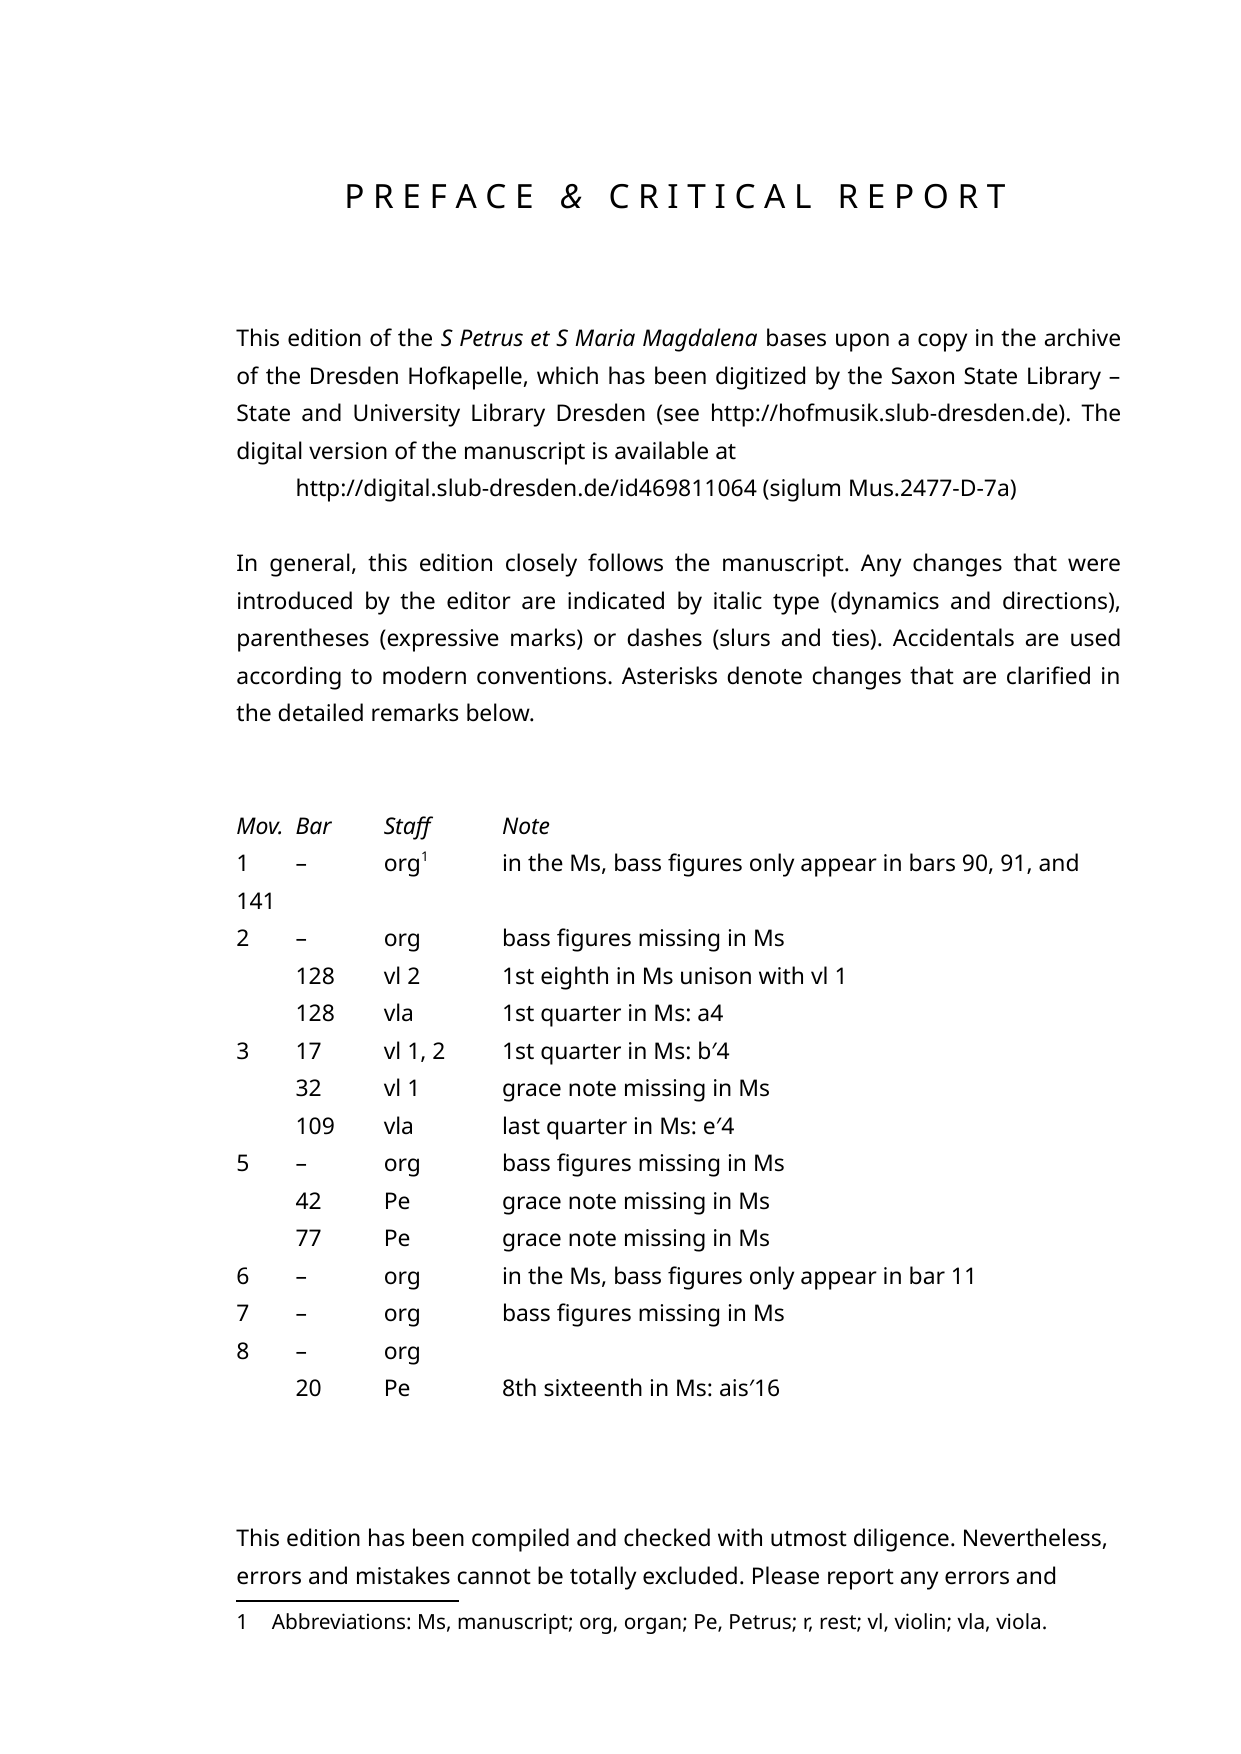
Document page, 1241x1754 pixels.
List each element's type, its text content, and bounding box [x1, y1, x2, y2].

text P R E F A C E & C R I T I C A L R E P O R T [236, 173, 1122, 218]
text http://digital.slub-dresden.de/id469811064 (siglum Mus.2477-D-7a) [236, 472, 1122, 504]
text Mov. Bar Staff Note 1 – org in the Ms, bass figures only appear in bars 90, 91, and 141 2 – org bass figures missing in Ms 128 vl 2 1st eighth in Ms unison with vl 1 128 vla 1st quarter in Ms: a4 3 17 vl 1, 2 1st quarter in Ms: b′4 32 vl 1 grace note missing in Ms 109 vla last quarter in Ms: e′4 5 – org bass figures missing in Ms 42 Pe grace note missing in Ms 77 Pe grace note missing in Ms 6 – org in the Ms, bass figures only appear in bar 11 7 – org bass figures missing in Ms 8 – org 20 Pe 8th sixteenth in Ms: ais′16 This edition has been compiled and checked with utmost diligence. Nevertheless, errors and mistakes cannot be totally excluded. Please report any errors and [236, 810, 1122, 1591]
text Abbreviations: Ms, manuscript; org, organ; Pe, Petrus; r, rest; vl, violin; vla, viola. [236, 1607, 1122, 1636]
text In general, this edition closely follows the manuscript. Any changes that were introduced by the editor are indicated by italic type (dynamics and directions), parentheses (expressive marks) or dashes (slurs and ties). Accidentals are used according to modern conventions. Asterisks denote changes that are clarified in the detailed remarks below. [236, 547, 1122, 729]
text This edition of the S Petrus et S Maria Magdalena bases upon a copy in the archive of the Dresden Hofkapelle, which has been digitized by the Saxon State Library – State and University Library Dresden (see http://hofmusik.slub-dresden.de). The digital version of the manuscript is available at [236, 322, 1122, 466]
